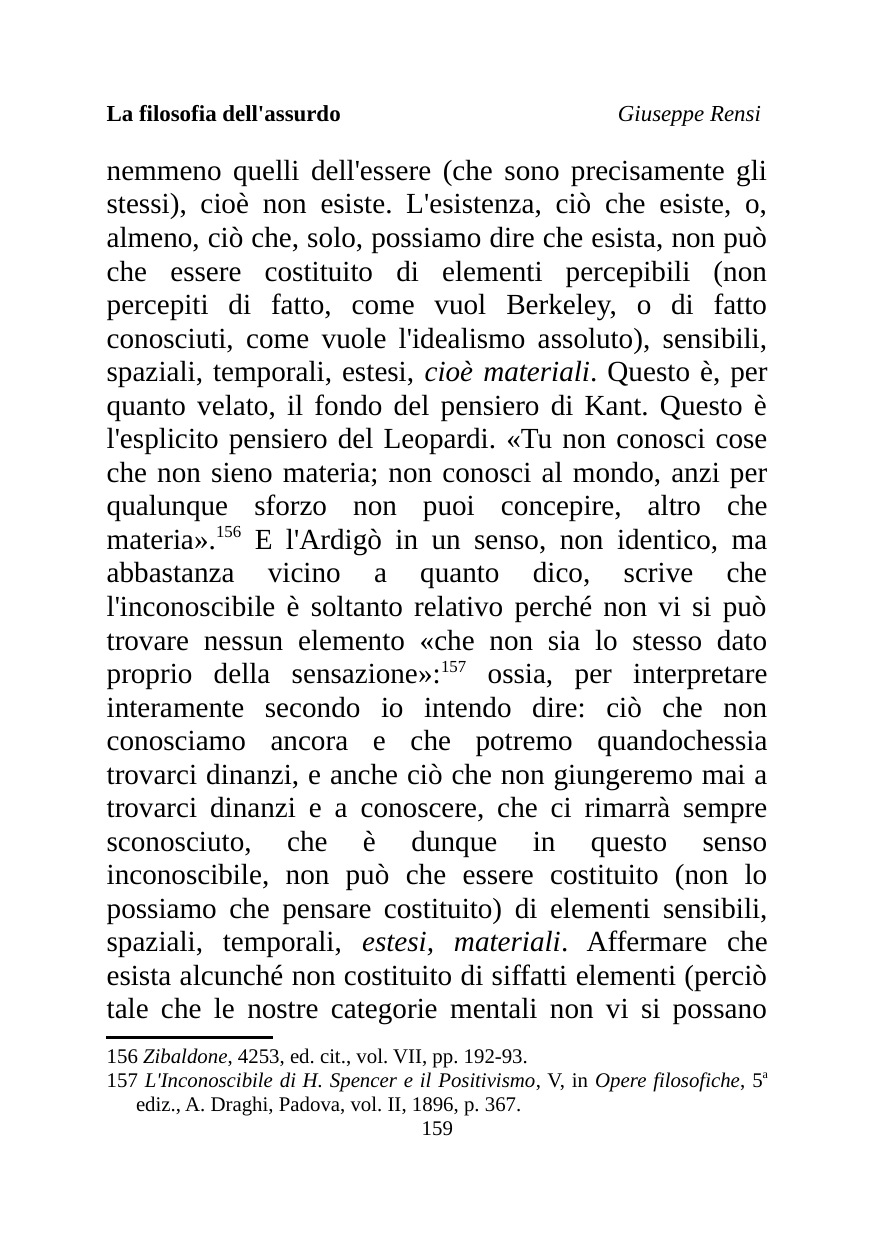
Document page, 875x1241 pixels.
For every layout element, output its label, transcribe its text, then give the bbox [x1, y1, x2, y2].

text nemmeno quelli dell'essere (che sono precisamente gli stessi), cioè non esiste. L'esistenza, ciò che esiste, o, almeno, ciò che, solo, possiamo dire che esista, non può che essere costituito di elementi percepibili (non percepiti di fatto, come vuol Berkeley, o di fatto conosciuti, come vuole l'idealismo assoluto), sensibili, spaziali, temporali, estesi, cioè materiali. Questo è, per quanto velato, il fondo del pensiero di Kant. Questo è l'esplicito pensiero del Leopardi. «Tu non conosci cose che non sieno materia; non conosci al mondo, anzi per qualunque sforzo non puoi concepire, altro che materia». E l'Ardigò in un senso, non identico, ma abbastanza vicino a quanto dico, scrive che l'inconoscibile è soltanto relativo perché non vi si può trovare nessun elemento «che non sia lo stesso dato proprio della sensazione»: ossia, per interpretare interamente secondo io intendo dire: ciò che non conosciamo ancora e che potremo quandochessia trovarci dinanzi, e anche ciò che non giungeremo mai a trovarci dinanzi e a conoscere, che ci rimarrà sempre sconosciuto, che è dunque in questo senso inconoscibile, non può che essere costituito (non lo possiamo che pensare costituito) di elementi sensibili, spaziali, temporali, estesi, materiali. Affermare che esista alcunché non costituito di siffatti elementi (perciò tale che le nostre categorie mentali non vi si possano [106, 153, 768, 1025]
text Zibaldone, 4253, ed. cit., vol. VII, pp. 192-93. [106, 1043, 768, 1068]
text L'Inconoscibile di H. Spencer e il Positivismo, V, in Opere filosofiche, 5a ediz., A. Draghi, Padova, vol. II, 1896, p. 367. [106, 1068, 768, 1116]
